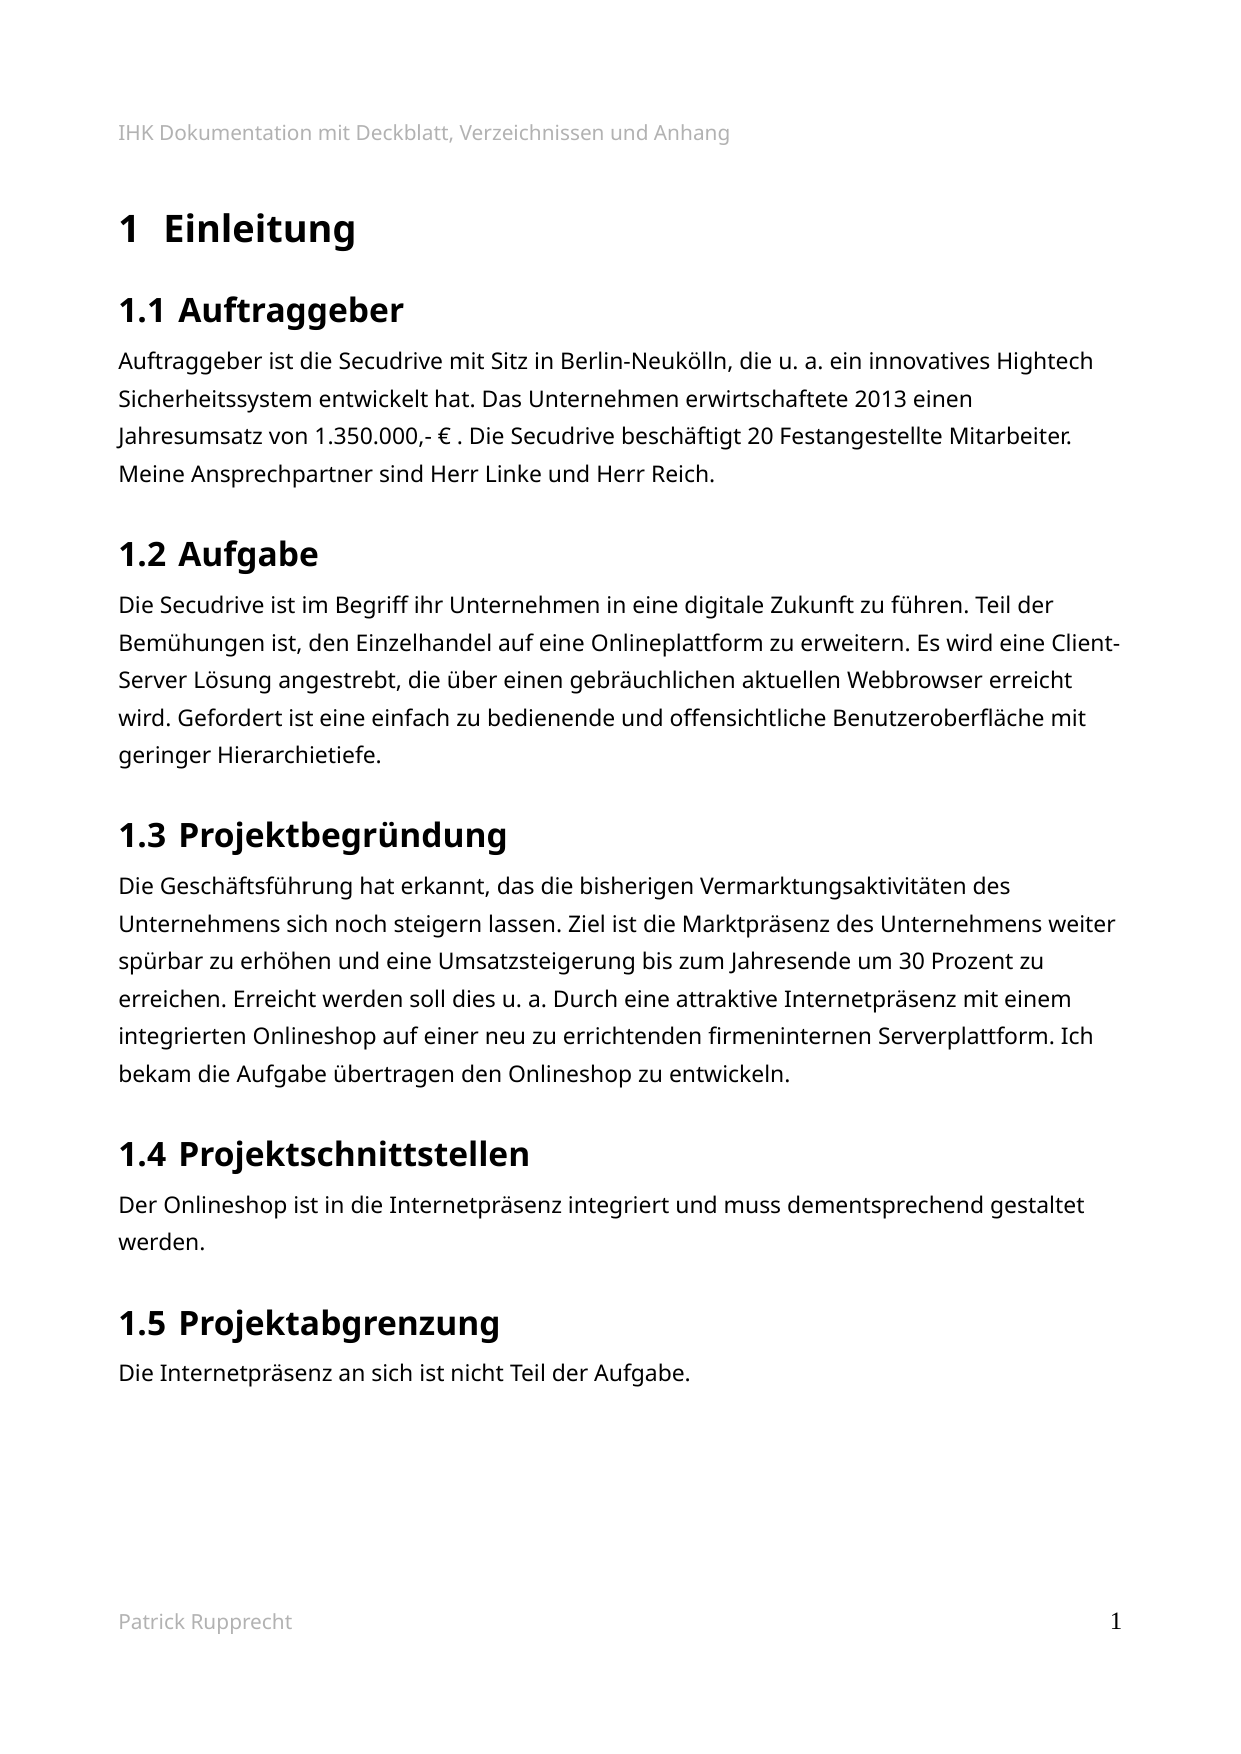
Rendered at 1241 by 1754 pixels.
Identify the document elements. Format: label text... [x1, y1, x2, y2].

text Die Geschäftsführung hat erkannt, das die bisherigen Vermarktungsaktivitäten des Unternehmens sich noch steigern lassen. Ziel ist die Marktpräsenz des Unternehmens weiter spürbar zu erhöhen und eine Umsatzsteigerung bis zum Jahresende um 30 Prozent zu erreichen. Erreicht werden soll dies u. a. Durch eine attraktive Internetpräsenz mit einem integrierten Onlineshop auf einer neu zu errichtenden firmeninternen Serverplattform. Ich bekam die Aufgabe übertragen den Onlineshop zu entwickeln. [118, 870, 1122, 1089]
subtitle Aufgabe [118, 531, 1122, 576]
subtitle Einleitung [118, 202, 1122, 254]
text Die Internetpräsenz an sich ist nicht Teil der Aufgabe. [118, 1357, 1122, 1389]
subtitle Projektbegründung [118, 812, 1122, 858]
text Der Onlineshop ist in die Internetpräsenz integriert und muss dementsprechend gestaltet werden. [118, 1189, 1122, 1257]
subtitle Projektschnittstellen [118, 1131, 1122, 1176]
text Die Secudrive ist im Begriff ihr Unternehmen in eine digitale Zukunft zu führen. Teil der Bemühungen ist, den Einzelhandel auf eine Onlineplattform zu erweitern. Es wird eine Client-Server Lösung angestrebt, die über einen gebräuchlichen aktuellen Webbrowser erreicht wird. Gefordert ist eine einfach zu bedienende und offensichtliche Benutzeroberfläche mit geringer Hierarchietiefe. [118, 589, 1122, 770]
text Auftraggeber ist die Secudrive mit Sitz in Berlin-Neukölln, die u. a. ein innovatives Hightech Sicherheitssystem entwickelt hat. Das Unternehmen erwirtschaftete 2013 einen Jahresumsatz von 1.350.000,- € . Die Secudrive beschäftigt 20 Festangestellte Mitarbeiter. Meine Ansprechpartner sind Herr Linke und Herr Reich. [118, 345, 1122, 489]
subtitle Auftraggeber [118, 287, 1122, 333]
subtitle Projektabgrenzung [118, 1299, 1122, 1345]
